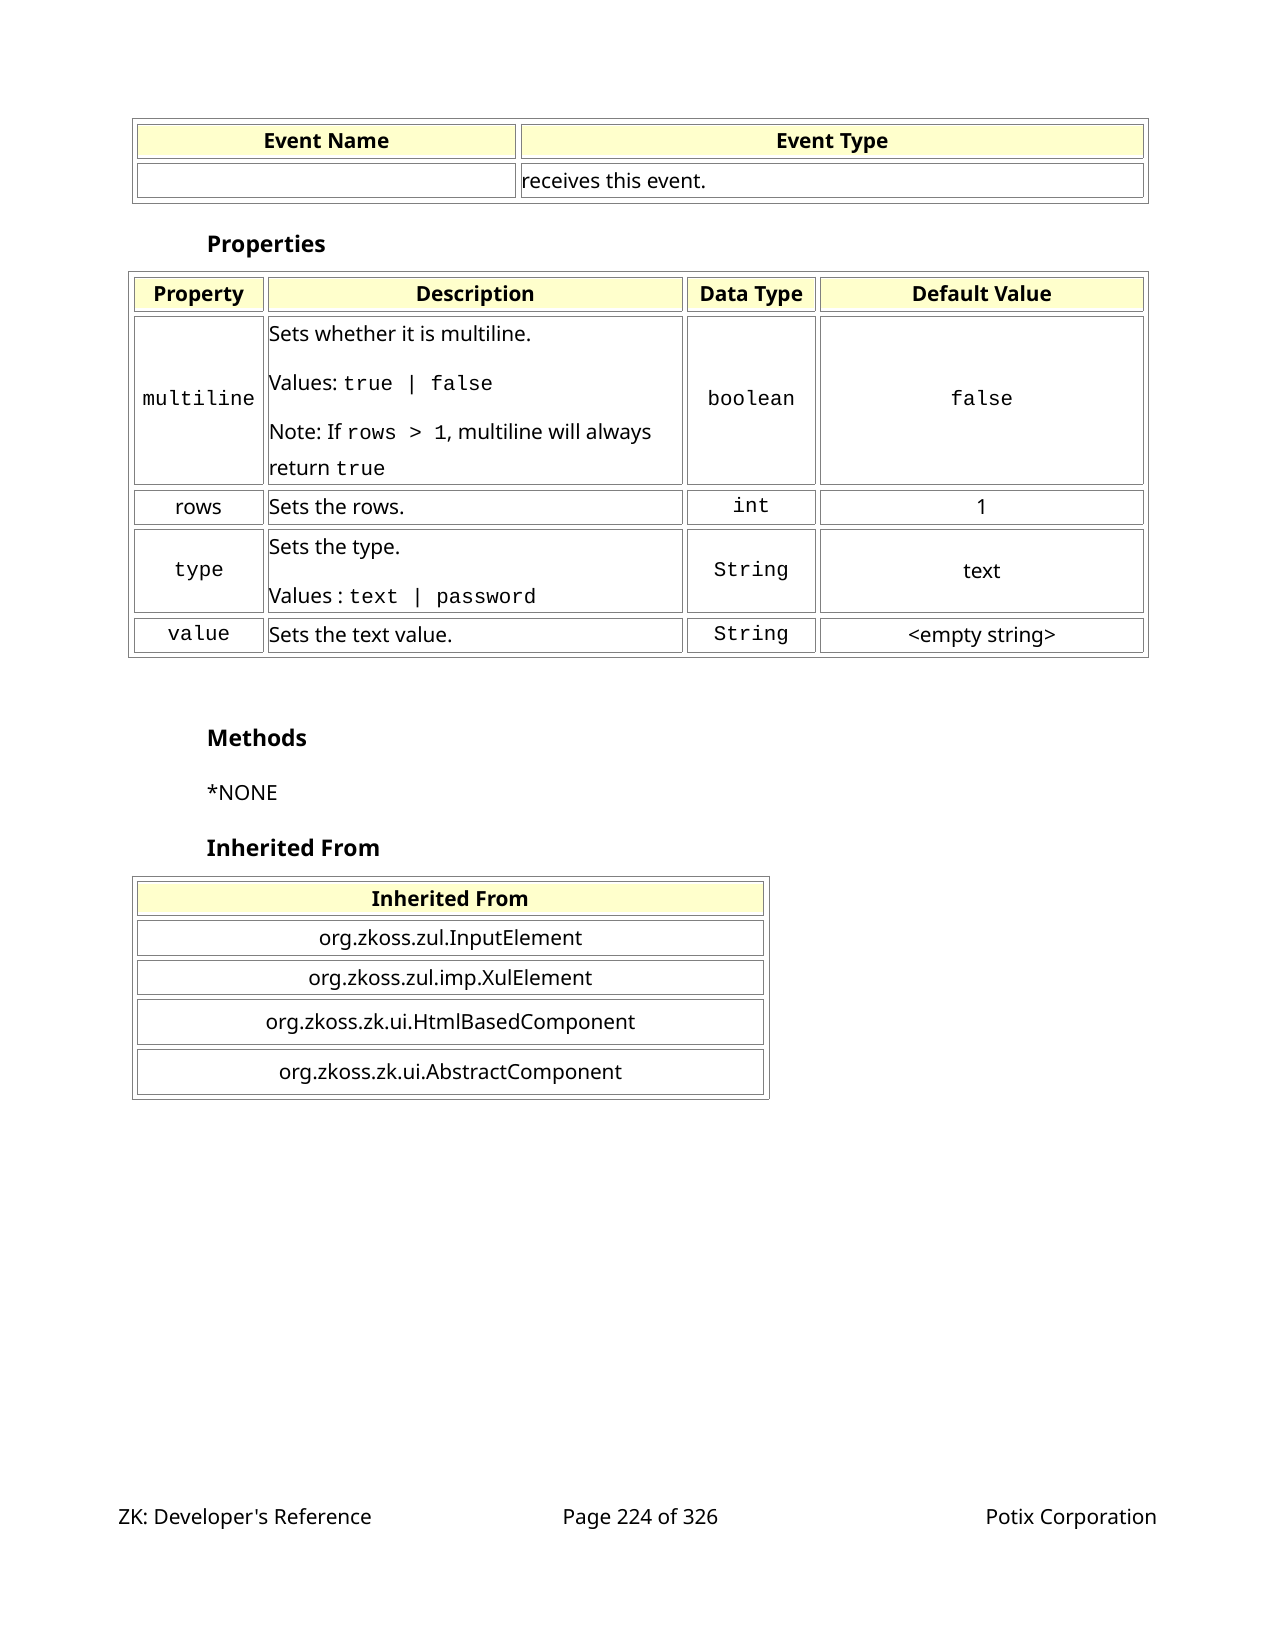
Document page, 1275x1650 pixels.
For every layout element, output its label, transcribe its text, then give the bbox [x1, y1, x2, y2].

table_cell 1 [818, 484, 1146, 523]
table_cell [134, 158, 518, 197]
table_cell int [685, 484, 817, 523]
table_header Description [266, 272, 685, 311]
table_header Event Name [134, 119, 518, 158]
subtitle Methods [207, 722, 1157, 753]
table_cell value [131, 612, 266, 652]
table_cell multiline [131, 311, 266, 484]
text *NONE [207, 778, 1157, 807]
table_cell Sets the text value. [266, 612, 685, 652]
table_cell receives this event. [518, 158, 1146, 197]
table_header Data Type [685, 272, 817, 311]
table_header Inherited From [134, 877, 766, 915]
table_cell String [685, 612, 817, 652]
subtitle Inherited From [207, 832, 1157, 863]
table_header Event Type [518, 119, 1146, 158]
table_cell org.zkoss.zul.InputElement [134, 915, 766, 954]
table_cell Sets whether it is multiline. Values: true | false Note: If rows > 1, multiline will always return true [266, 311, 685, 484]
table_cell org.zkoss.zul.imp.XulElement [134, 955, 766, 994]
table_cell String [685, 524, 817, 612]
table_cell text [818, 524, 1146, 612]
table_cell <empty string> [818, 612, 1146, 652]
table_header Property [131, 272, 266, 311]
table_header Default Value [818, 272, 1146, 311]
subtitle Properties [207, 227, 1157, 259]
table_cell Sets the type. Values : text | password [266, 524, 685, 612]
table_cell org.zkoss.zk.ui.HtmlBasedComponent [134, 994, 766, 1044]
table_cell org.zkoss.zk.ui.AbstractComponent [134, 1044, 766, 1093]
table_cell rows [131, 484, 266, 523]
table_cell type [131, 524, 266, 612]
table_cell false [818, 311, 1146, 484]
table_cell Sets the rows. [266, 484, 685, 523]
table_cell boolean [685, 311, 817, 484]
